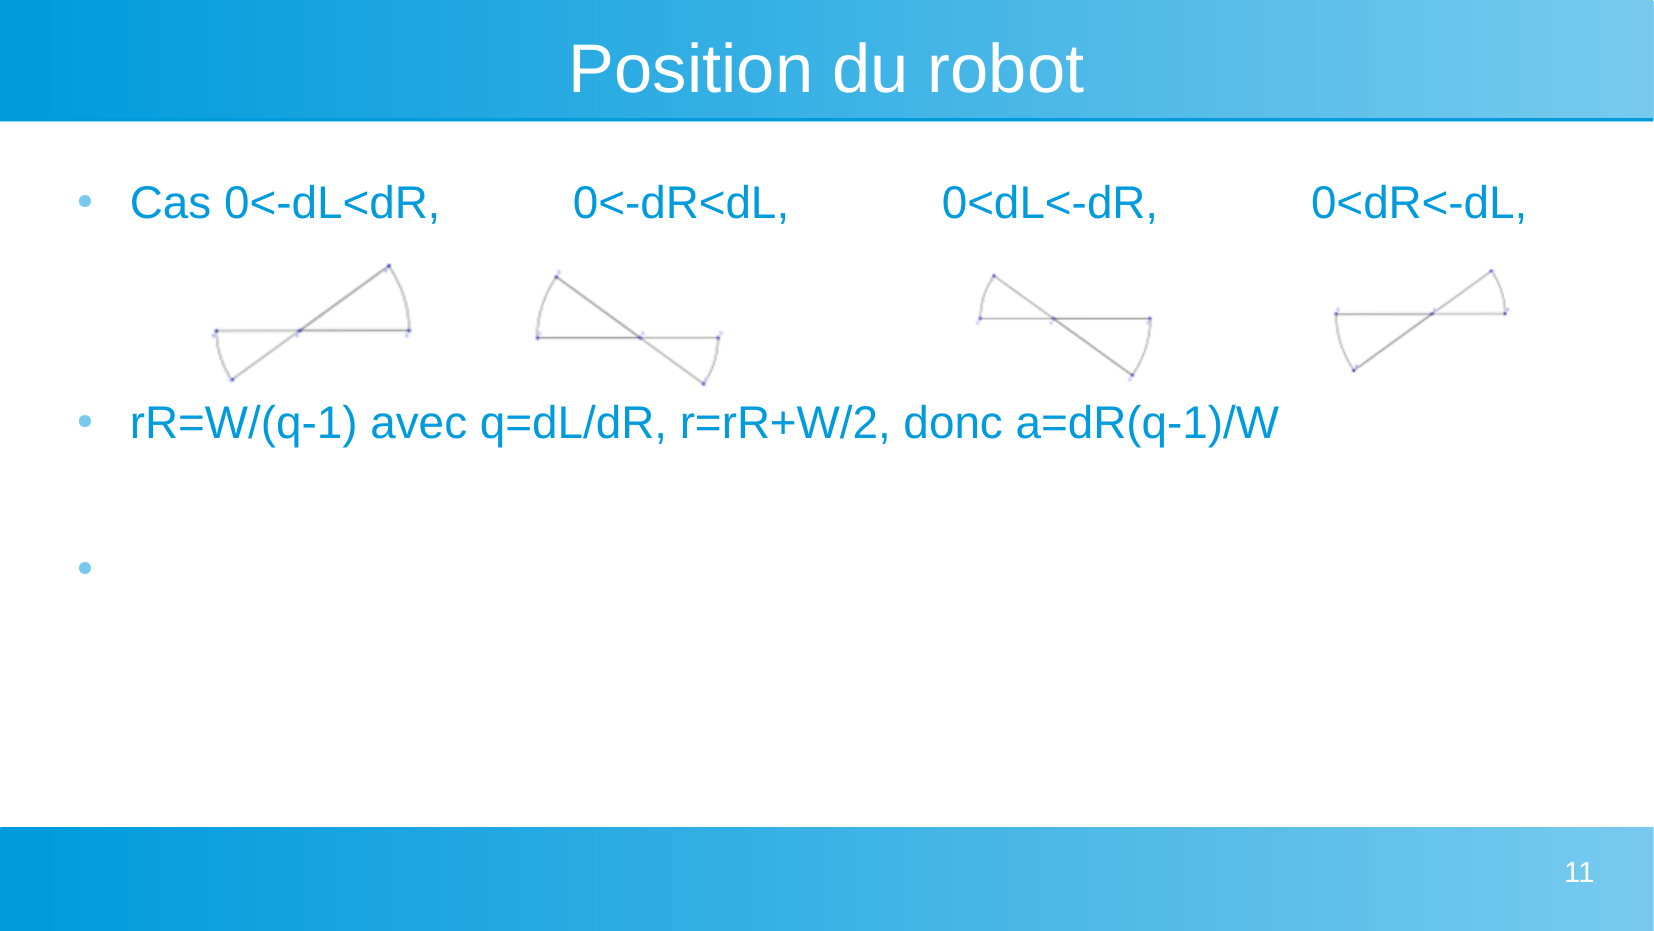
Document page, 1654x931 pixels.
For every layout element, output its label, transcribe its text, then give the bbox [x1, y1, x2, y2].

list Cas 0<-dL<dR, 0<-dR<dL, 0<dL<-dR, 0<dR<-dL, rR=W/(q-1) avec q=dL/dR, r=rR+W/2, donc a=dR(q-1)/W [59, 177, 1595, 768]
picture [970, 265, 1156, 384]
picture [527, 265, 726, 393]
picture [1328, 265, 1514, 384]
title Position du robot [59, 29, 1595, 108]
picture [202, 249, 414, 384]
